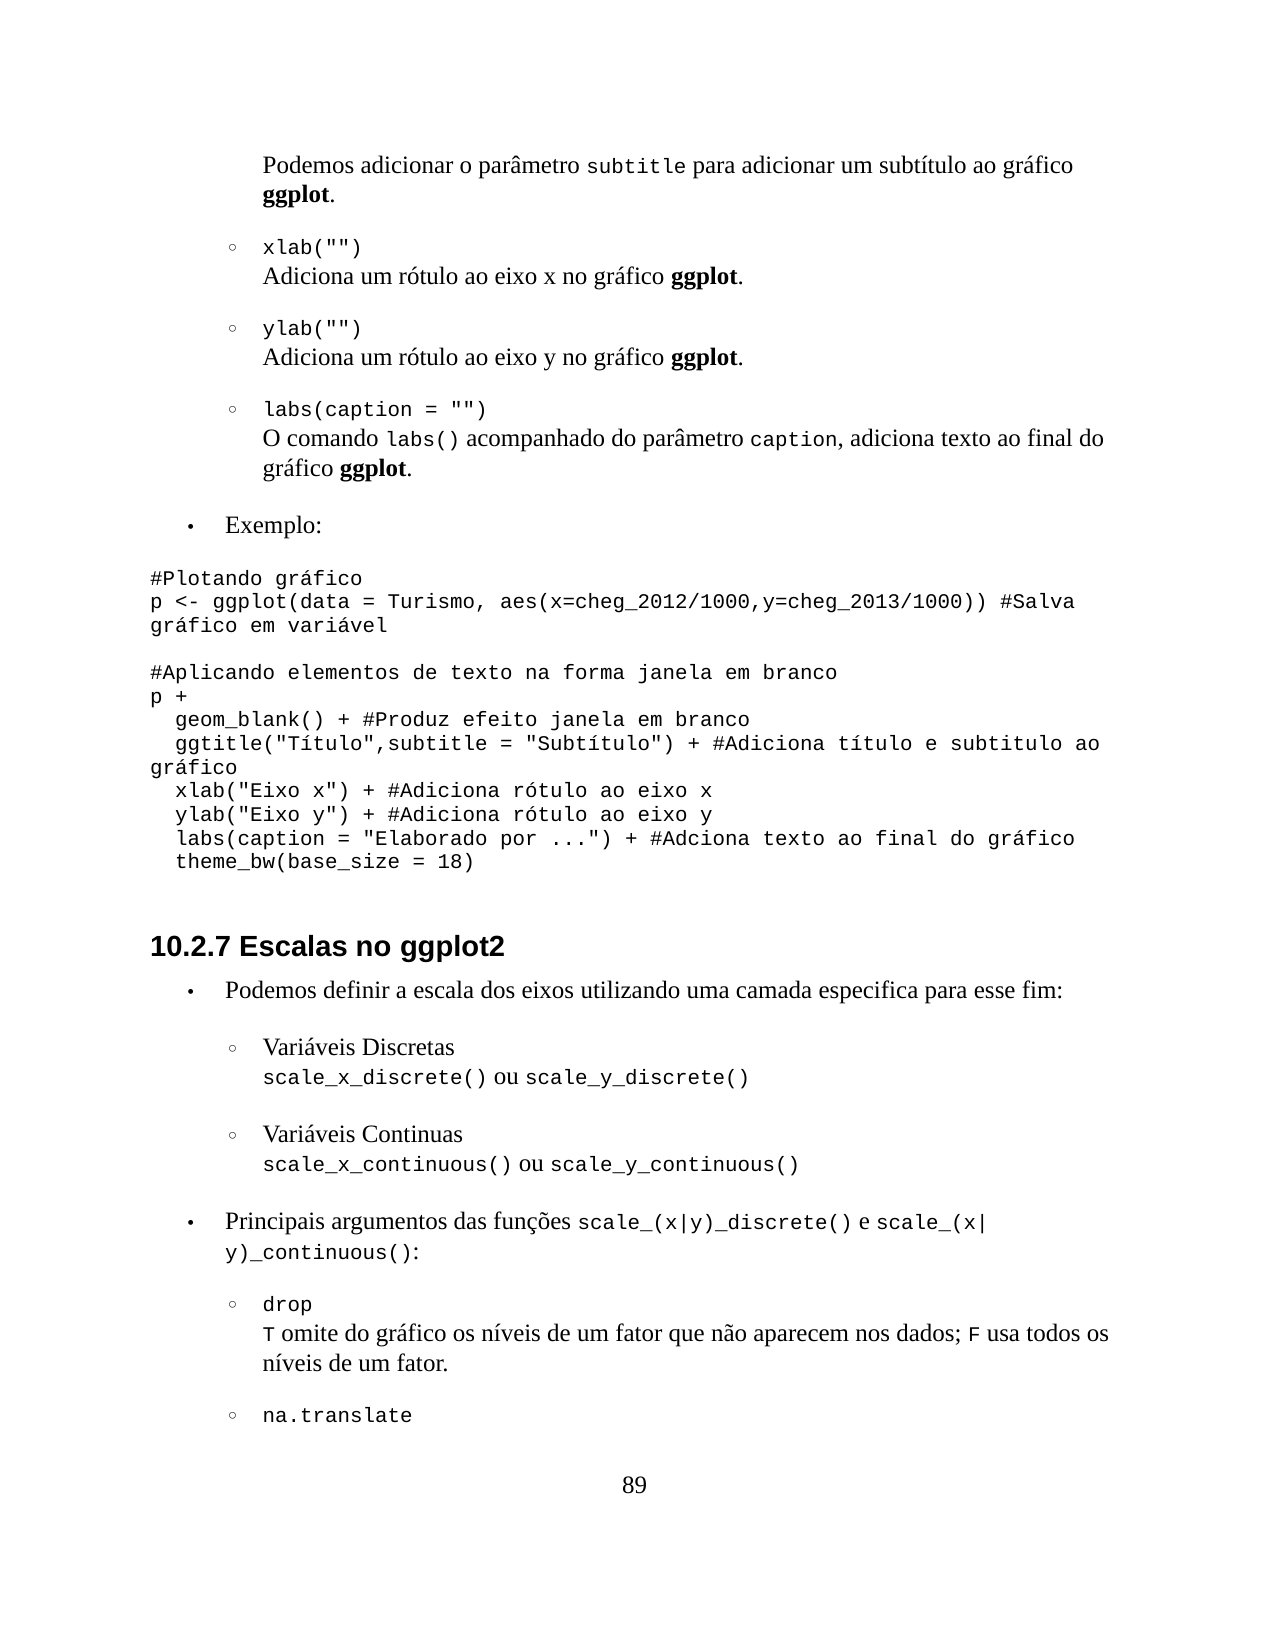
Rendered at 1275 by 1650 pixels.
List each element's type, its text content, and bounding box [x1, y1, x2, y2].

list ylab("") Adiciona um rótulo ao eixo y no gráfico ggplot. [225, 318, 1125, 399]
list Exemplo: [187, 510, 1125, 568]
list labs(caption = "") O comando labs() acompanhado do parâmetro caption, adiciona texto ao final do gráfico ggplot. [225, 399, 1125, 510]
text labs(caption = "Elaborado por ...") + #Adciona texto ao final do gráfico [150, 828, 1125, 851]
text p + [150, 686, 1125, 709]
text #Plotando gráfico [150, 568, 1125, 591]
text xlab("Eixo x") + #Adiciona rótulo ao eixo x [150, 780, 1125, 804]
text ylab("Eixo y") + #Adiciona rótulo ao eixo y [150, 804, 1125, 828]
list Podemos definir a escala dos eixos utilizando uma camada especifica para esse fim: [187, 975, 1125, 1032]
list na.translate [225, 1405, 1125, 1429]
list Podemos adicionar o parâmetro subtitle para adicionar um subtítulo ao gráfico ggplot. [225, 150, 1125, 237]
list Variáveis Discretas scale_x_discrete() ou scale_y_discrete() [225, 1032, 1125, 1119]
text geom_blank() + #Produz efeito janela em branco [150, 709, 1125, 733]
text p <- ggplot(data = Turismo, aes(x=cheg_2012/1000,y=cheg_2013/1000)) #Salva gráfico em variável [150, 591, 1125, 638]
text theme_bw(base_size = 18) [150, 851, 1125, 875]
list drop T omite do gráfico os níveis de um fator que não aparecem nos dados; F usa todos os níveis de um fator. [225, 1294, 1125, 1405]
text ggtitle("Título",subtitle = "Subtítulo") + #Adiciona título e subtitulo ao gráfico [150, 733, 1125, 780]
list xlab("") Adiciona um rótulo ao eixo x no gráfico ggplot. [225, 237, 1125, 318]
subtitle 10.2.7 Escalas no ggplot2 [150, 929, 1125, 962]
text #Aplicando elementos de texto na forma janela em branco [150, 662, 1125, 686]
list Variáveis Continuas scale_x_continuous() ou scale_y_continuous() [225, 1119, 1125, 1206]
list Principais argumentos das funções scale_(x|y)_discrete() e scale_(x|y)_continuous(): [187, 1206, 1125, 1294]
